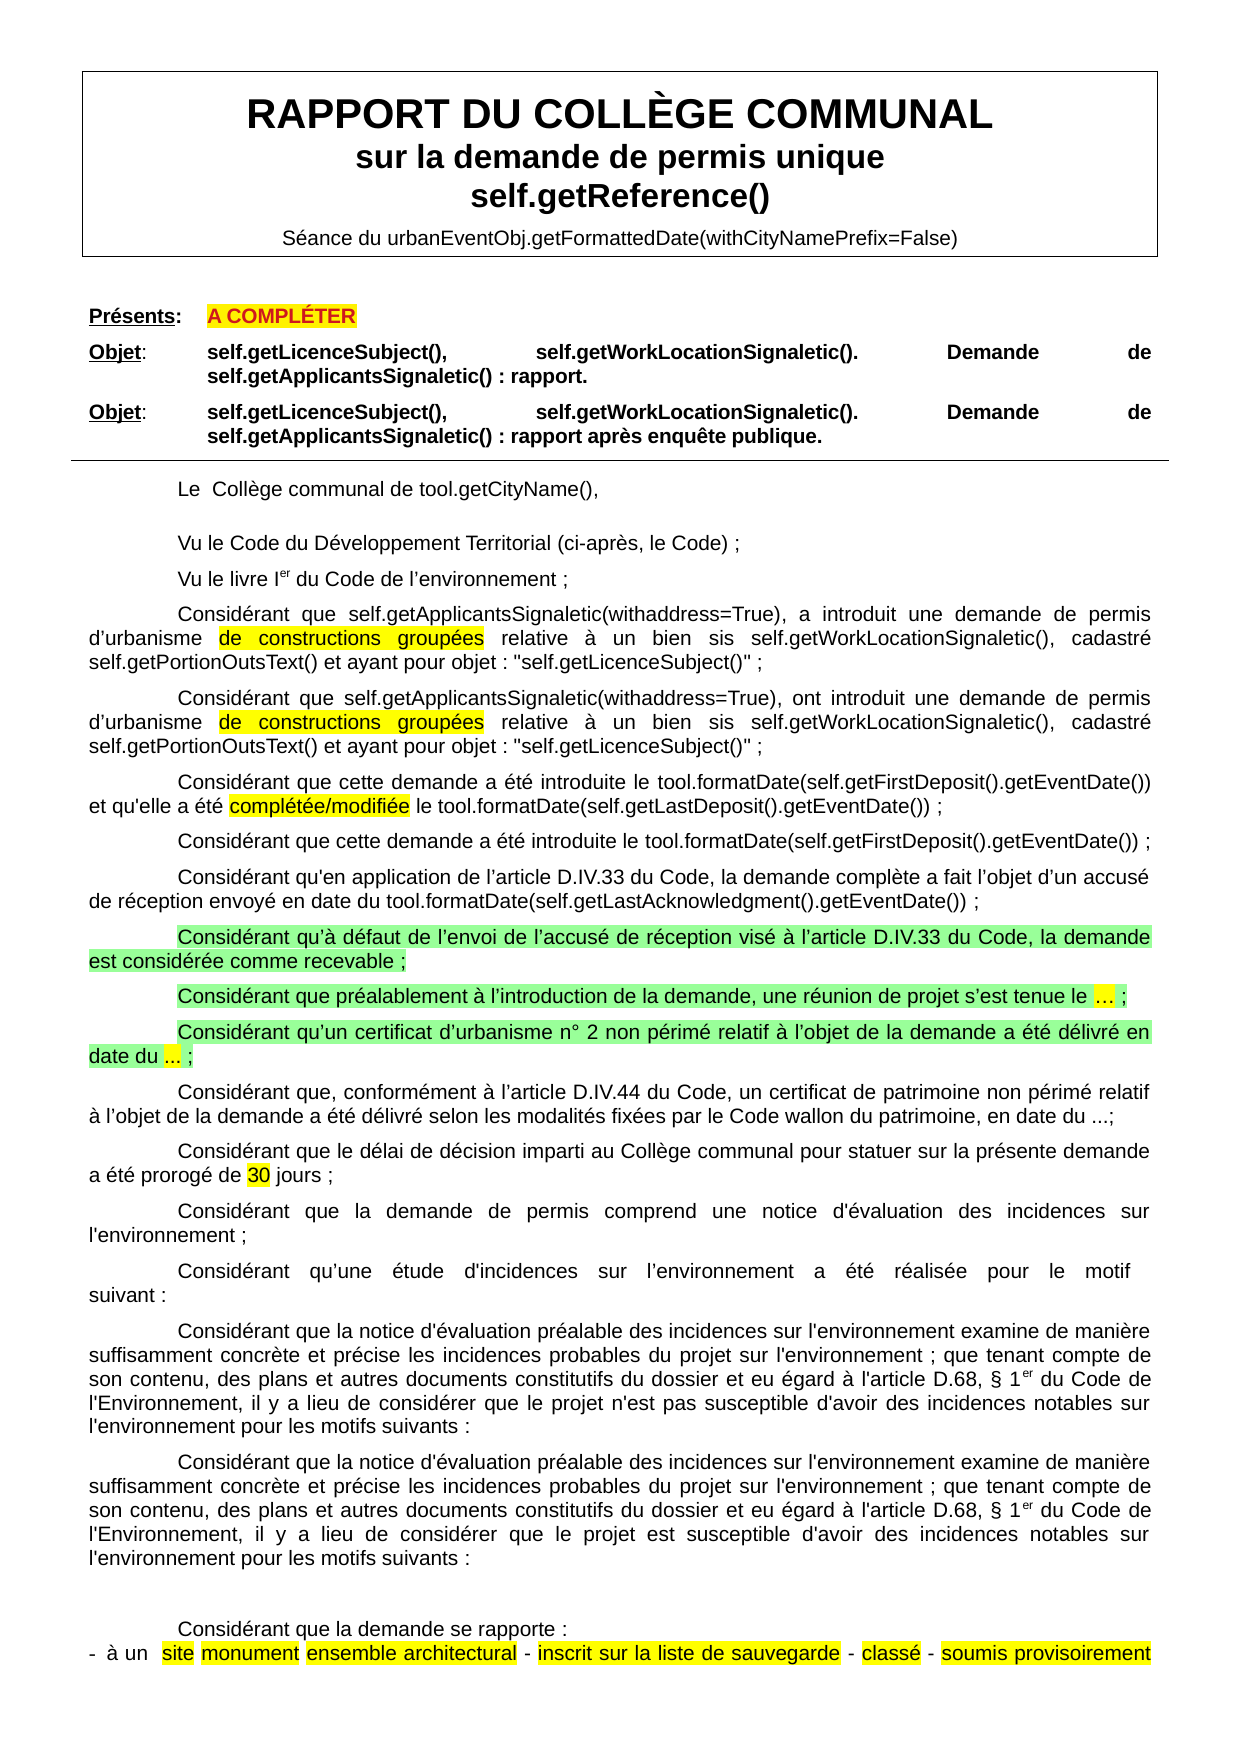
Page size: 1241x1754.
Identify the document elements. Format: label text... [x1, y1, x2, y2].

text Considérant qu’un certificat d’urbanisme n° 2 non périmé relatif à l’objet de la demande a été délivré en date du ... ; [89, 1020, 1152, 1068]
text Considérant qu'en application de l’article D.IV.33 du Code, la demande complète a fait l’objet d’un accusé de réception envoyé en date du tool.formatDate(self.getLastAcknowledgment().getEventDate()) ; [89, 865, 1152, 913]
text self.getReference() [89, 176, 1152, 207]
text Objet: self.getLicenceSubject(), self.getWorkLocationSignaletic(). Demande de self.getApplicantsSignaletic() : rapport. [89, 340, 1152, 388]
text Vu le livre Ier du Code de l’environnement ; [89, 566, 1152, 590]
text RAPPORT DU COLLÈGE COMMUNAL [83, 72, 1157, 137]
text Considérant que self.getApplicantsSignaletic(withaddress=True), a introduit une demande de permis d’urbanisme de constructions groupées relative à un bien sis self.getWorkLocationSignaletic(), cadastré self.getPortionOutsText() et ayant pour objet : "self.getLicenceSubject()" ; [89, 602, 1152, 674]
text Considérant qu’à défaut de l’envoi de l’accusé de réception visé à l’article D.IV.33 du Code, la demande est considérée comme recevable ; [89, 924, 1152, 972]
text Considérant que préalablement à l’introduction de la demande, une réunion de projet s’est tenue le … ; [89, 984, 1152, 1008]
text Considérant que la demande de permis comprend une notice d'évaluation des incidences sur l'environnement ; [89, 1199, 1152, 1247]
text Considérant que, conformément à l’article D.IV.44 du Code, un certificat de patrimoine non périmé relatif à l’objet de la demande a été délivré selon les modalités fixées par le Code wallon du patrimoine, en date du ...; [89, 1080, 1152, 1128]
text Considérant que self.getApplicantsSignaletic(withaddress=True), ont introduit une demande de permis d’urbanisme de constructions groupées relative à un bien sis self.getWorkLocationSignaletic(), cadastré self.getPortionOutsText() et ayant pour objet : "self.getLicenceSubject()" ; [89, 686, 1152, 758]
text Présents: A COMPLÉTER [89, 304, 1152, 328]
text Considérant que la notice d'évaluation préalable des incidences sur l'environnement examine de manière suffisamment concrète et précise les incidences probables du projet sur l'environnement ; que tenant compte de son contenu, des plans et autres documents constitutifs du dossier et eu égard à l'article D.68, § 1er du Code de l'Environnement, il y a lieu de considérer que le projet n'est pas susceptible d'avoir des incidences notables sur l'environnement pour les motifs suivants : [89, 1318, 1152, 1438]
text Considérant que cette demande a été introduite le tool.formatDate(self.getFirstDeposit().getEventDate()) et qu'elle a été complétée/modifiée le tool.formatDate(self.getLastDeposit().getEventDate()) ; [89, 769, 1152, 817]
text Considérant qu’une étude d'incidences sur l’environnement a été réalisée pour le motif suivant : [89, 1259, 1152, 1307]
text Considérant que le délai de décision imparti au Collège communal pour statuer sur la présente demande a été prorogé de 30 jours ; [89, 1139, 1152, 1187]
text Vu le Code du Développement Territorial (ci-après, le Code) ; [89, 531, 1152, 555]
text Le Collège communal de tool.getCityName(), [71, 461, 1169, 519]
text Considérant que cette demande a été introduite le tool.formatDate(self.getFirstDeposit().getEventDate()) ; [89, 829, 1152, 853]
text sur la demande de permis unique [89, 137, 1152, 176]
text Considérant que la notice d'évaluation préalable des incidences sur l'environnement examine de manière suffisamment concrète et précise les incidences probables du projet sur l'environnement ; que tenant compte de son contenu, des plans et autres documents constitutifs du dossier et eu égard à l'article D.68, § 1er du Code de l'Environnement, il y a lieu de considérer que le projet est susceptible d'avoir des incidences notables sur l'environnement pour les motifs suivants : [89, 1450, 1152, 1570]
text Séance du urbanEventObj.getFormattedDate(withCityNamePrefix=False) [83, 207, 1157, 256]
list à un site monument ensemble architectural - inscrit sur la liste de sauvegarde - classé - soumis provisoirement [89, 1641, 1152, 1665]
text Considérant que la demande se rapporte : [89, 1617, 1152, 1641]
text Objet: self.getLicenceSubject(), self.getWorkLocationSignaletic(). Demande de self.getApplicantsSignaletic() : rapport après enquête publique. [89, 400, 1152, 448]
